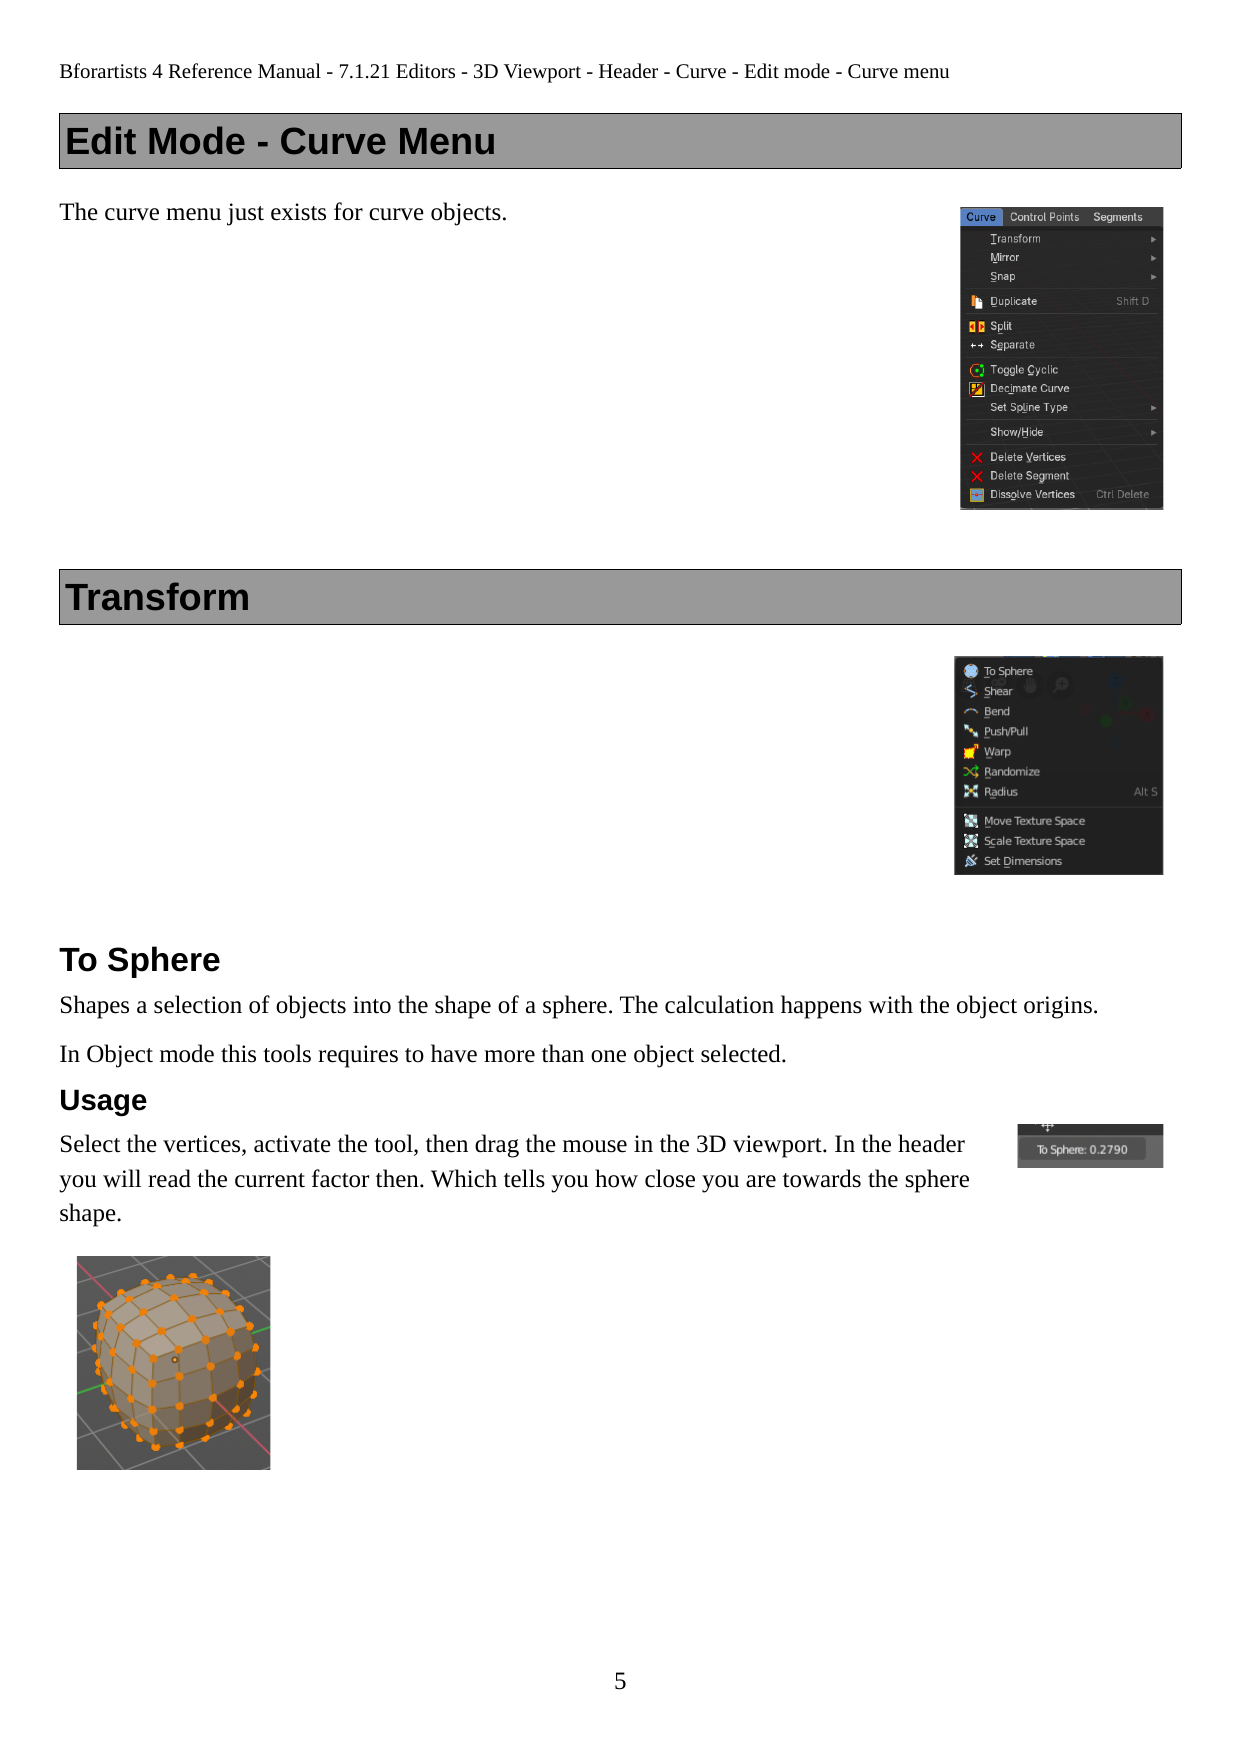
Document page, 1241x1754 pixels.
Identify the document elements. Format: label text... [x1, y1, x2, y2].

subtitle Usage [59, 1083, 1181, 1117]
text In Object mode this tools requires to have more than one object selected. [59, 1039, 1181, 1068]
picture [960, 207, 1164, 510]
text Shapes a selection of objects into the shape of a sphere. The calculation happens with the object origins. [59, 991, 1181, 1019]
text The curve menu just exists for curve objects. [59, 197, 1181, 225]
table_header Edit Mode - Curve Menu [60, 114, 1181, 168]
picture [76, 1256, 271, 1470]
picture [954, 656, 1164, 875]
picture [1017, 1124, 1164, 1168]
table_header Transform [60, 570, 1181, 624]
subtitle To Sphere [59, 939, 1181, 978]
text Select the vertices, activate the tool, then drag the mouse in the 3D viewport. In the header you will read the current factor then. Which tells you how close you are towards the sphere shape. [59, 1129, 1181, 1227]
